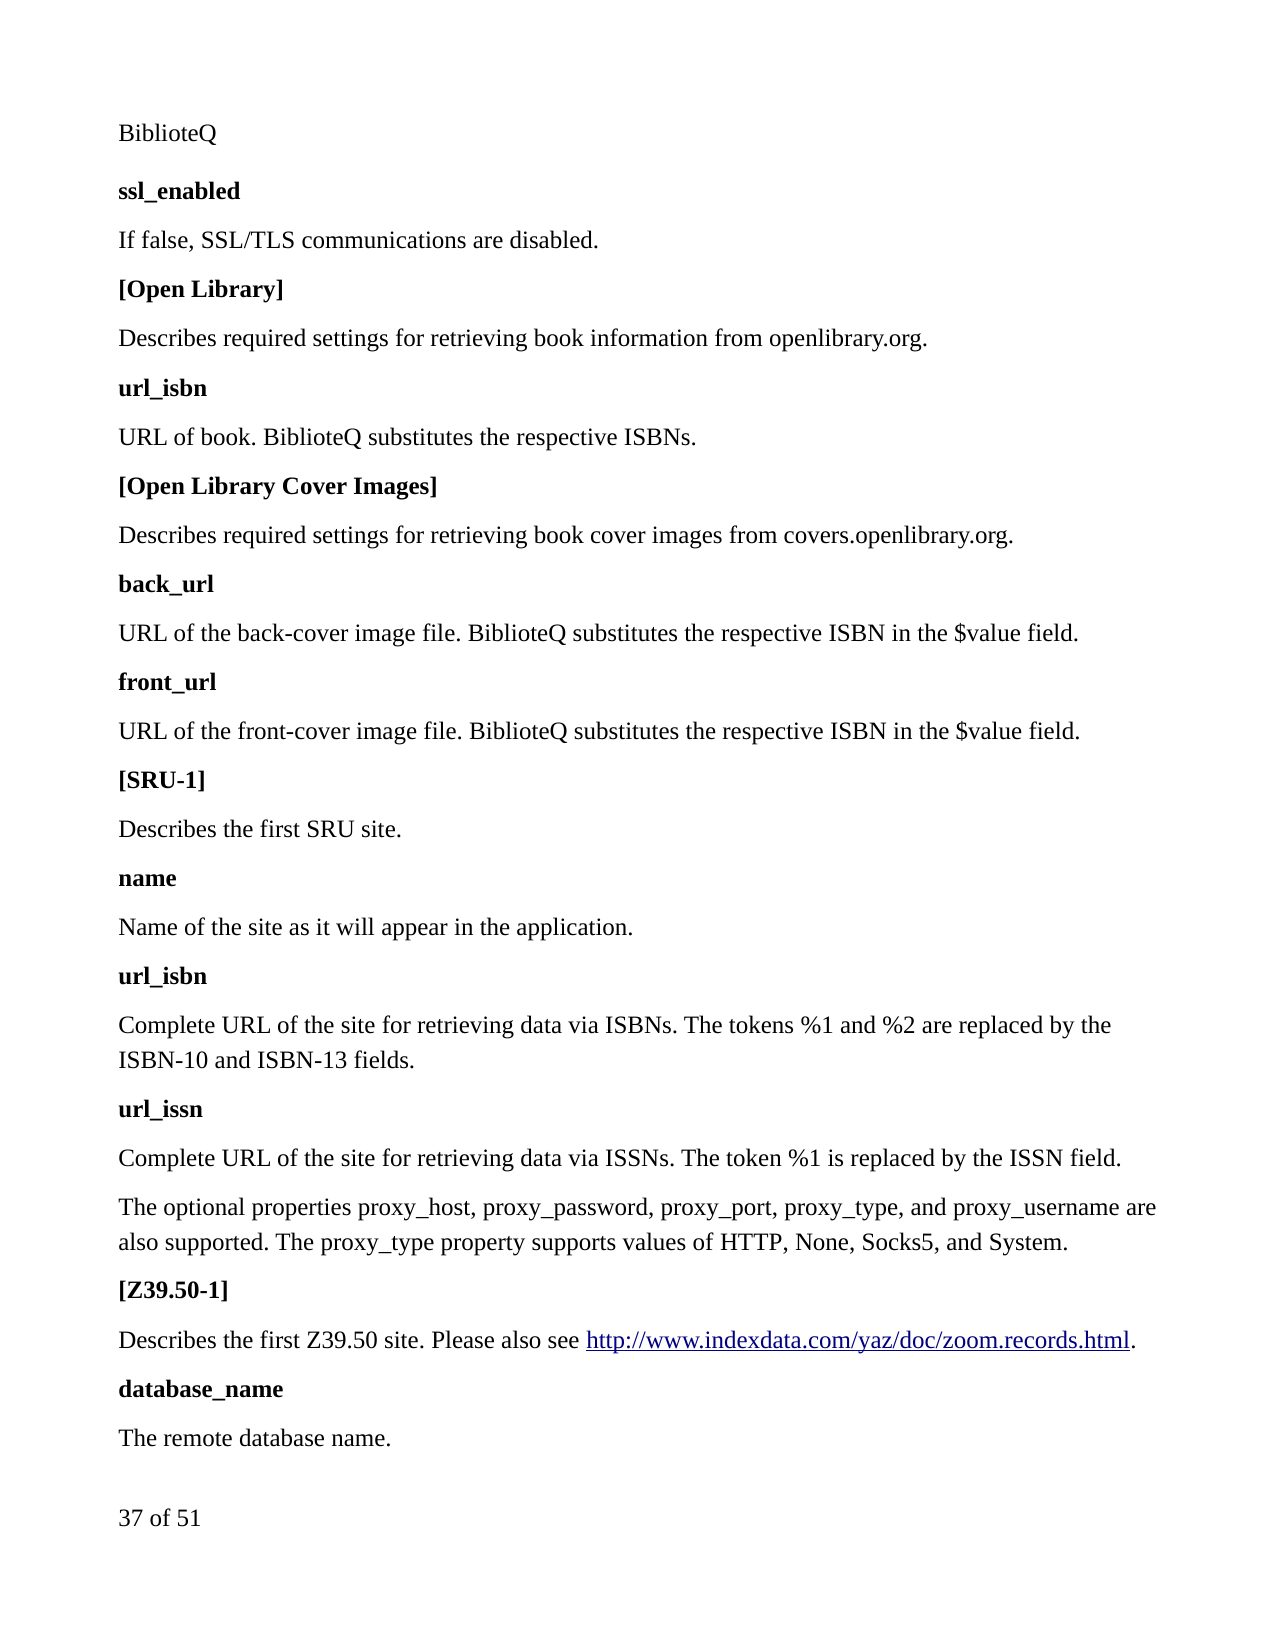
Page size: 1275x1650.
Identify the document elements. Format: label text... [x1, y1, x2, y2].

text back_url [118, 569, 1157, 598]
text Complete URL of the site for retrieving data via ISSNs. The token %1 is replaced by the ISSN field. [118, 1143, 1157, 1172]
text If false, SSL/TLS communications are disabled. [118, 225, 1157, 254]
text URL of book. BiblioteQ substitutes the respective ISBNs. [118, 422, 1157, 450]
text The remote database name. [118, 1423, 1157, 1452]
text URL of the front-cover image file. BiblioteQ substitutes the respective ISBN in the $value field. [118, 716, 1157, 745]
text ssl_enabled [118, 176, 1157, 205]
text Describes required settings for retrieving book cover images from covers.openlibrary.org. [118, 520, 1157, 548]
text The optional properties proxy_host, proxy_password, proxy_port, proxy_type, and proxy_username are also supported. The proxy_type property supports values of HTTP, None, Socks5, and System. [118, 1192, 1157, 1255]
text Describes required settings for retrieving book information from openlibrary.org. [118, 323, 1157, 352]
text Complete URL of the site for retrieving data via ISBNs. The tokens %1 and %2 are replaced by the ISBN-10 and ISBN-13 fields. [118, 1010, 1157, 1074]
text Describes the first SRU site. [118, 814, 1157, 843]
text database_name [118, 1374, 1157, 1402]
text [Open Library] [118, 274, 1157, 303]
text [SRU-1] [118, 765, 1157, 794]
text url_isbn [118, 961, 1157, 990]
text [Open Library Cover Images] [118, 471, 1157, 499]
text Describes the first Z39.50 site. Please also see http://www.indexdata.com/yaz/doc/zoom.records.html. [118, 1325, 1157, 1353]
text front_url [118, 667, 1157, 696]
text url_issn [118, 1094, 1157, 1123]
text url_isbn [118, 373, 1157, 401]
text URL of the back-cover image file. BiblioteQ substitutes the respective ISBN in the $value field. [118, 618, 1157, 647]
text name [118, 863, 1157, 892]
text Name of the site as it will appear in the application. [118, 912, 1157, 941]
text [Z39.50-1] [118, 1276, 1157, 1304]
